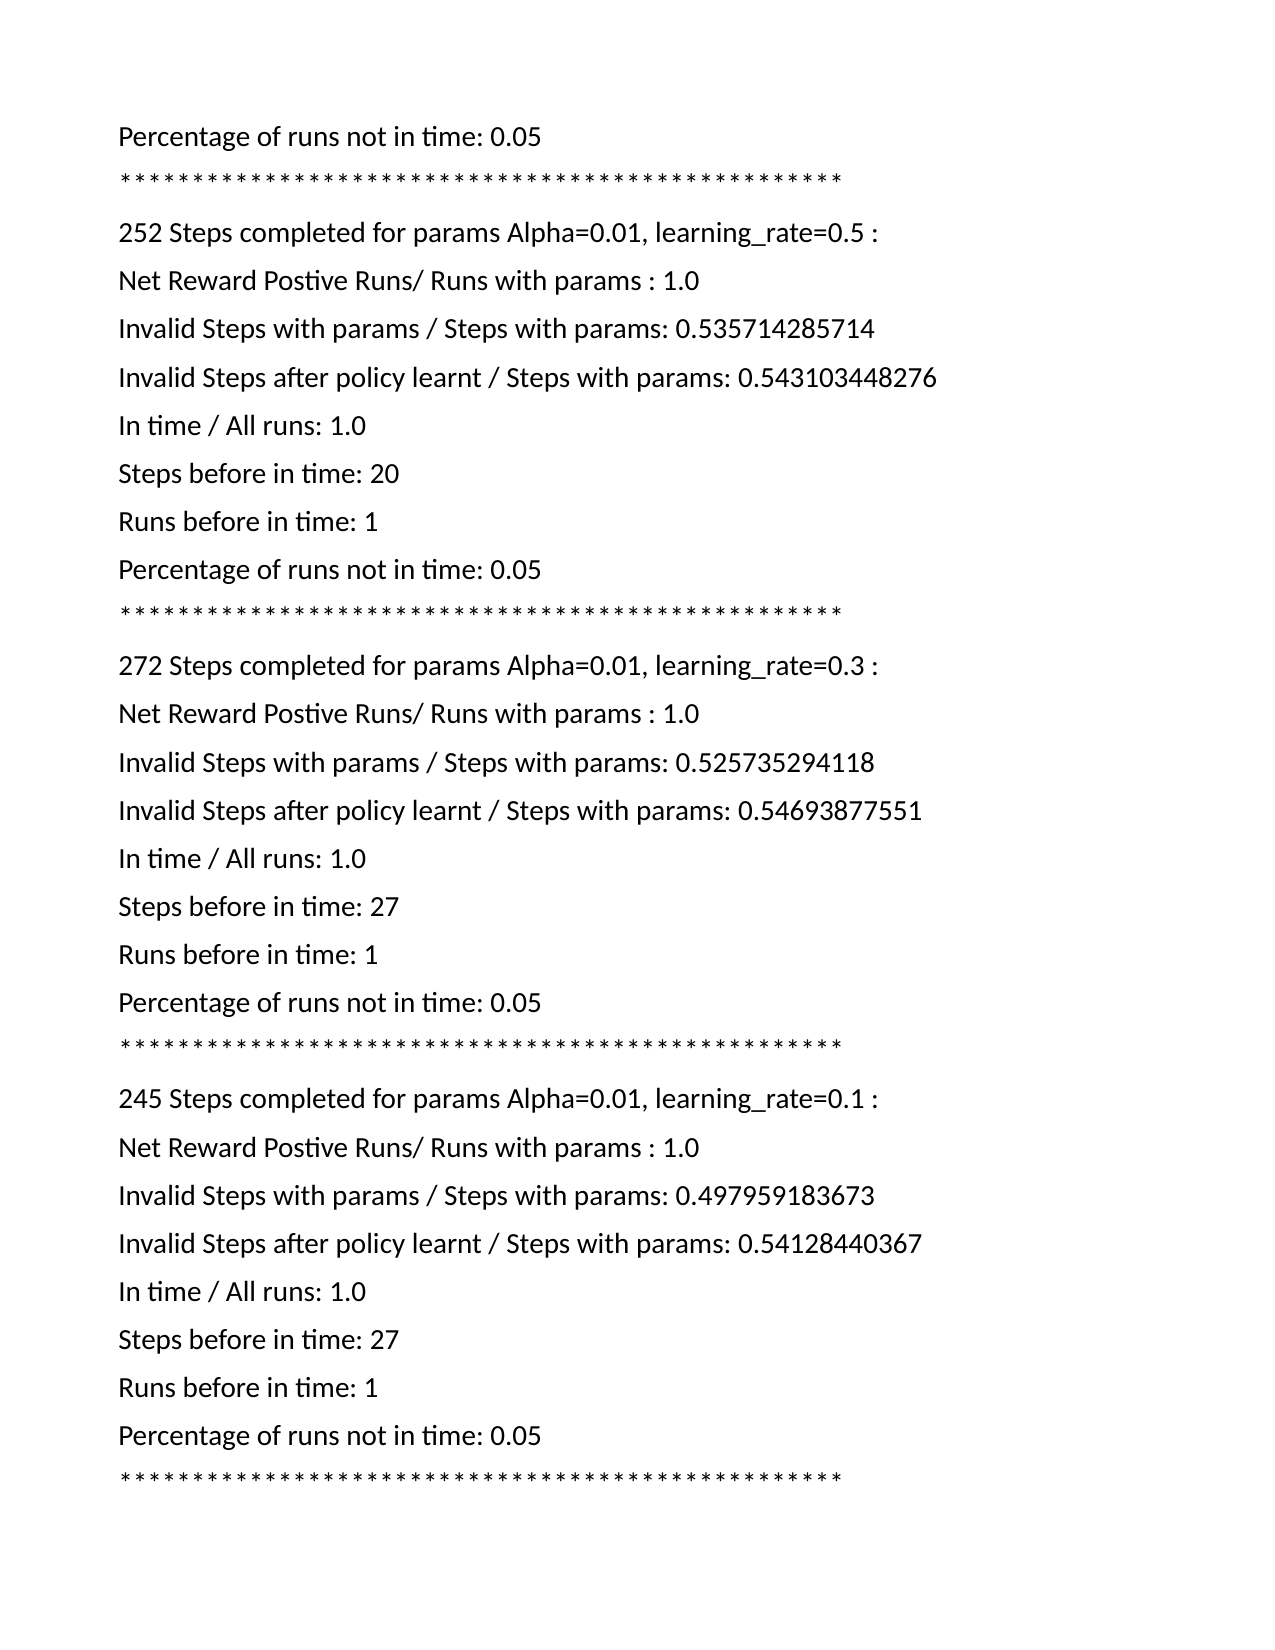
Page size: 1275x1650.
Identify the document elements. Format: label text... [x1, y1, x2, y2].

text Steps before in time: 20 [118, 455, 1157, 491]
text Invalid Steps after policy learnt / Steps with params: 0.543103448276 [118, 359, 1157, 394]
text ************************************************** [118, 599, 1157, 635]
text Percentage of runs not in time: 0.05 [118, 118, 1157, 154]
text ************************************************** [118, 1466, 1157, 1501]
text ************************************************** [118, 166, 1157, 202]
text Runs before in time: 1 [118, 936, 1157, 972]
text In time / All runs: 1.0 [118, 1273, 1157, 1309]
text Invalid Steps with params / Steps with params: 0.525735294118 [118, 744, 1157, 779]
text Percentage of runs not in time: 0.05 [118, 984, 1157, 1020]
text Invalid Steps after policy learnt / Steps with params: 0.54693877551 [118, 792, 1157, 827]
text 245 Steps completed for params Alpha=0.01, learning_rate=0.1 : [118, 1081, 1157, 1116]
text In time / All runs: 1.0 [118, 407, 1157, 442]
text Percentage of runs not in time: 0.05 [118, 1417, 1157, 1453]
text Invalid Steps with params / Steps with params: 0.535714285714 [118, 311, 1157, 346]
text Runs before in time: 1 [118, 1369, 1157, 1405]
text 252 Steps completed for params Alpha=0.01, learning_rate=0.5 : [118, 214, 1157, 250]
text Steps before in time: 27 [118, 1321, 1157, 1357]
text ************************************************** [118, 1032, 1157, 1068]
text In time / All runs: 1.0 [118, 840, 1157, 876]
text Net Reward Postive Runs/ Runs with params : 1.0 [118, 262, 1157, 298]
text Runs before in time: 1 [118, 503, 1157, 539]
text 272 Steps completed for params Alpha=0.01, learning_rate=0.3 : [118, 647, 1157, 683]
text Net Reward Postive Runs/ Runs with params : 1.0 [118, 696, 1157, 731]
text Invalid Steps with params / Steps with params: 0.497959183673 [118, 1177, 1157, 1212]
text Invalid Steps after policy learnt / Steps with params: 0.54128440367 [118, 1225, 1157, 1261]
text Net Reward Postive Runs/ Runs with params : 1.0 [118, 1129, 1157, 1164]
text Steps before in time: 27 [118, 888, 1157, 924]
text Percentage of runs not in time: 0.05 [118, 551, 1157, 587]
